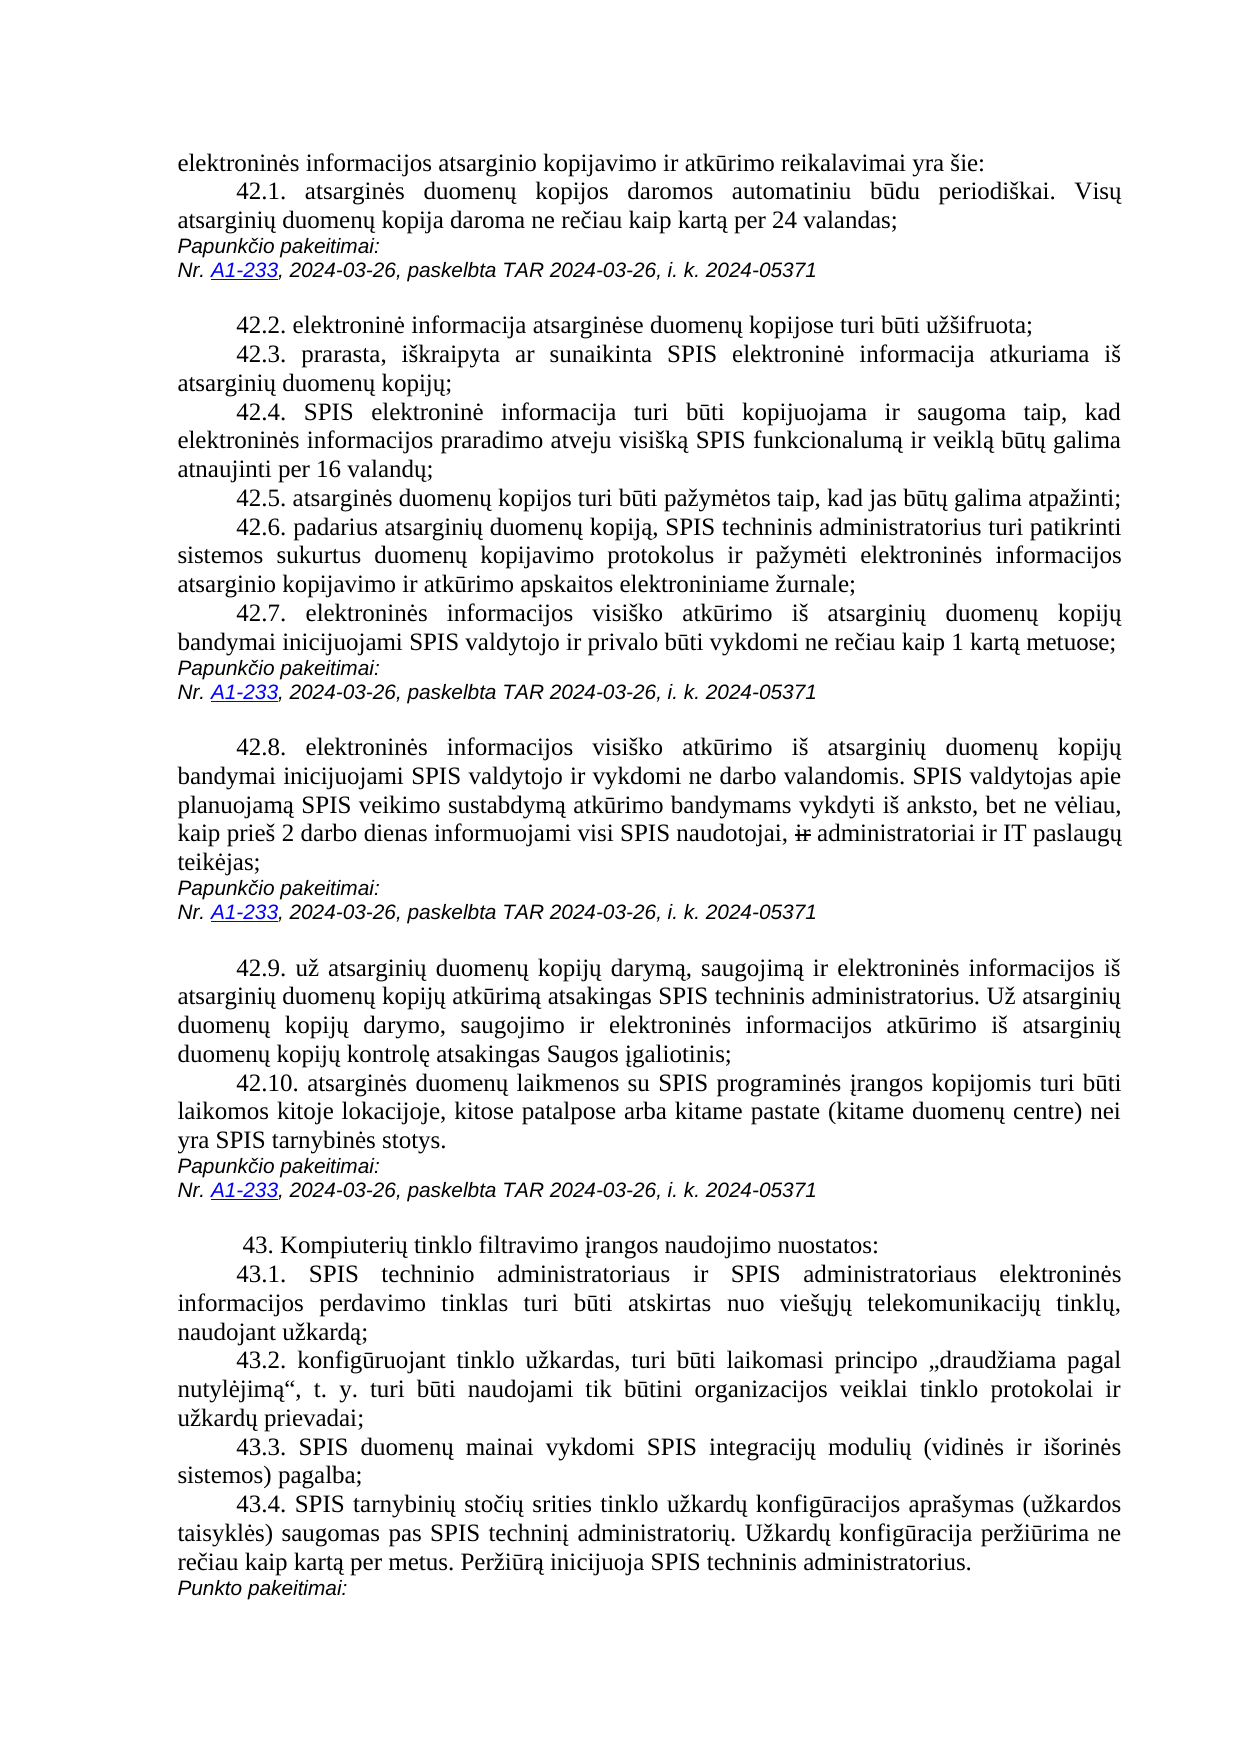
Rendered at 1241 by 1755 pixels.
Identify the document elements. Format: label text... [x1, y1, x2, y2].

text 43.1. SPIS techninio administratoriaus ir SPIS administratoriaus elektroninės informacijos perdavimo tinklas turi būti atskirtas nuo viešųjų telekomunikacijų tinklų, naudojant užkardą; [177, 1259, 1122, 1346]
text 42.8. elektroninės informacijos visiško atkūrimo iš atsarginių duomenų kopijų bandymai inicijuojami SPIS valdytojo ir vykdomi ne darbo valandomis. SPIS valdytojas apie planuojamą SPIS veikimo sustabdymą atkūrimo bandymams vykdyti iš anksto, bet ne vėliau, kaip prieš 2 darbo dienas informuojami visi SPIS naudotojai, ir administratoriai ir IT paslaugų teikėjas; [177, 732, 1122, 876]
text elektroninės informacijos atsarginio kopijavimo ir atkūrimo reikalavimai yra šie: [177, 148, 1122, 176]
text Papunkčio pakeitimai: [177, 876, 1122, 900]
text 42.9. už atsarginių duomenų kopijų darymą, saugojimą ir elektroninės informacijos iš atsarginių duomenų kopijų atkūrimą atsakingas SPIS techninis administratorius. Už atsarginių duomenų kopijų darymo, saugojimo ir elektroninės informacijos atkūrimo iš atsarginių duomenų kopijų kontrolę atsakingas Saugos įgaliotinis; [177, 953, 1122, 1068]
text 42.1. atsarginės duomenų kopijos daromos automatiniu būdu periodiškai. Visų atsarginių duomenų kopija daroma ne rečiau kaip kartą per 24 valandas; [177, 176, 1122, 234]
text 42.2. elektroninė informacija atsarginėse duomenų kopijose turi būti užšifruota; [177, 311, 1122, 339]
text 42.7. elektroninės informacijos visiško atkūrimo iš atsarginių duomenų kopijų bandymai inicijuojami SPIS valdytojo ir privalo būti vykdomi ne rečiau kaip 1 kartą metuose; [177, 598, 1122, 656]
text Nr. A1-233, 2024-03-26, paskelbta TAR 2024-03-26, i. k. 2024-05371 [177, 1178, 1122, 1202]
text 43. Kompiuterių tinklo filtravimo įrangos naudojimo nuostatos: [177, 1231, 1122, 1259]
text 42.4. SPIS elektroninė informacija turi būti kopijuojama ir saugoma taip, kad elektroninės informacijos praradimo atveju visišką SPIS funkcionalumą ir veiklą būtų galima atnaujinti per 16 valandų; [177, 397, 1122, 483]
text Punkto pakeitimai: [177, 1576, 1122, 1599]
text Papunkčio pakeitimai: [177, 234, 1122, 258]
text 42.3. prarasta, iškraipyta ar sunaikinta SPIS elektroninė informacija atkuriama iš atsarginių duomenų kopijų; [177, 339, 1122, 397]
text 43.2. konfigūruojant tinklo užkardas, turi būti laikomasi principo „draudžiama pagal nutylėjimą“, t. y. turi būti naudojami tik būtini organizacijos veiklai tinklo protokolai ir užkardų prievadai; [177, 1346, 1122, 1432]
text 43.4. SPIS tarnybinių stočių srities tinklo užkardų konfigūracijos aprašymas (užkardos taisyklės) saugomas pas SPIS techninį administratorių. Užkardų konfigūracija peržiūrima ne rečiau kaip kartą per metus. Peržiūrą inicijuoja SPIS techninis administratorius. [177, 1489, 1122, 1576]
text 42.6. padarius atsarginių duomenų kopiją, SPIS techninis administratorius turi patikrinti sistemos sukurtus duomenų kopijavimo protokolus ir pažymėti elektroninės informacijos atsarginio kopijavimo ir atkūrimo apskaitos elektroniniame žurnale; [177, 512, 1122, 598]
text Nr. A1-233, 2024-03-26, paskelbta TAR 2024-03-26, i. k. 2024-05371 [177, 258, 1122, 282]
text Nr. A1-233, 2024-03-26, paskelbta TAR 2024-03-26, i. k. 2024-05371 [177, 900, 1122, 924]
text Papunkčio pakeitimai: [177, 656, 1122, 679]
text 43.3. SPIS duomenų mainai vykdomi SPIS integracijų modulių (vidinės ir išorinės sistemos) pagalba; [177, 1432, 1122, 1489]
text Nr. A1-233, 2024-03-26, paskelbta TAR 2024-03-26, i. k. 2024-05371 [177, 679, 1122, 703]
text 42.5. atsarginės duomenų kopijos turi būti pažymėtos taip, kad jas būtų galima atpažinti; [177, 483, 1122, 512]
text 42.10. atsarginės duomenų laikmenos su SPIS programinės įrangos kopijomis turi būti laikomos kitoje lokacijoje, kitose patalpose arba kitame pastate (kitame duomenų centre) nei yra SPIS tarnybinės stotys. [177, 1068, 1122, 1154]
text Papunkčio pakeitimai: [177, 1154, 1122, 1178]
